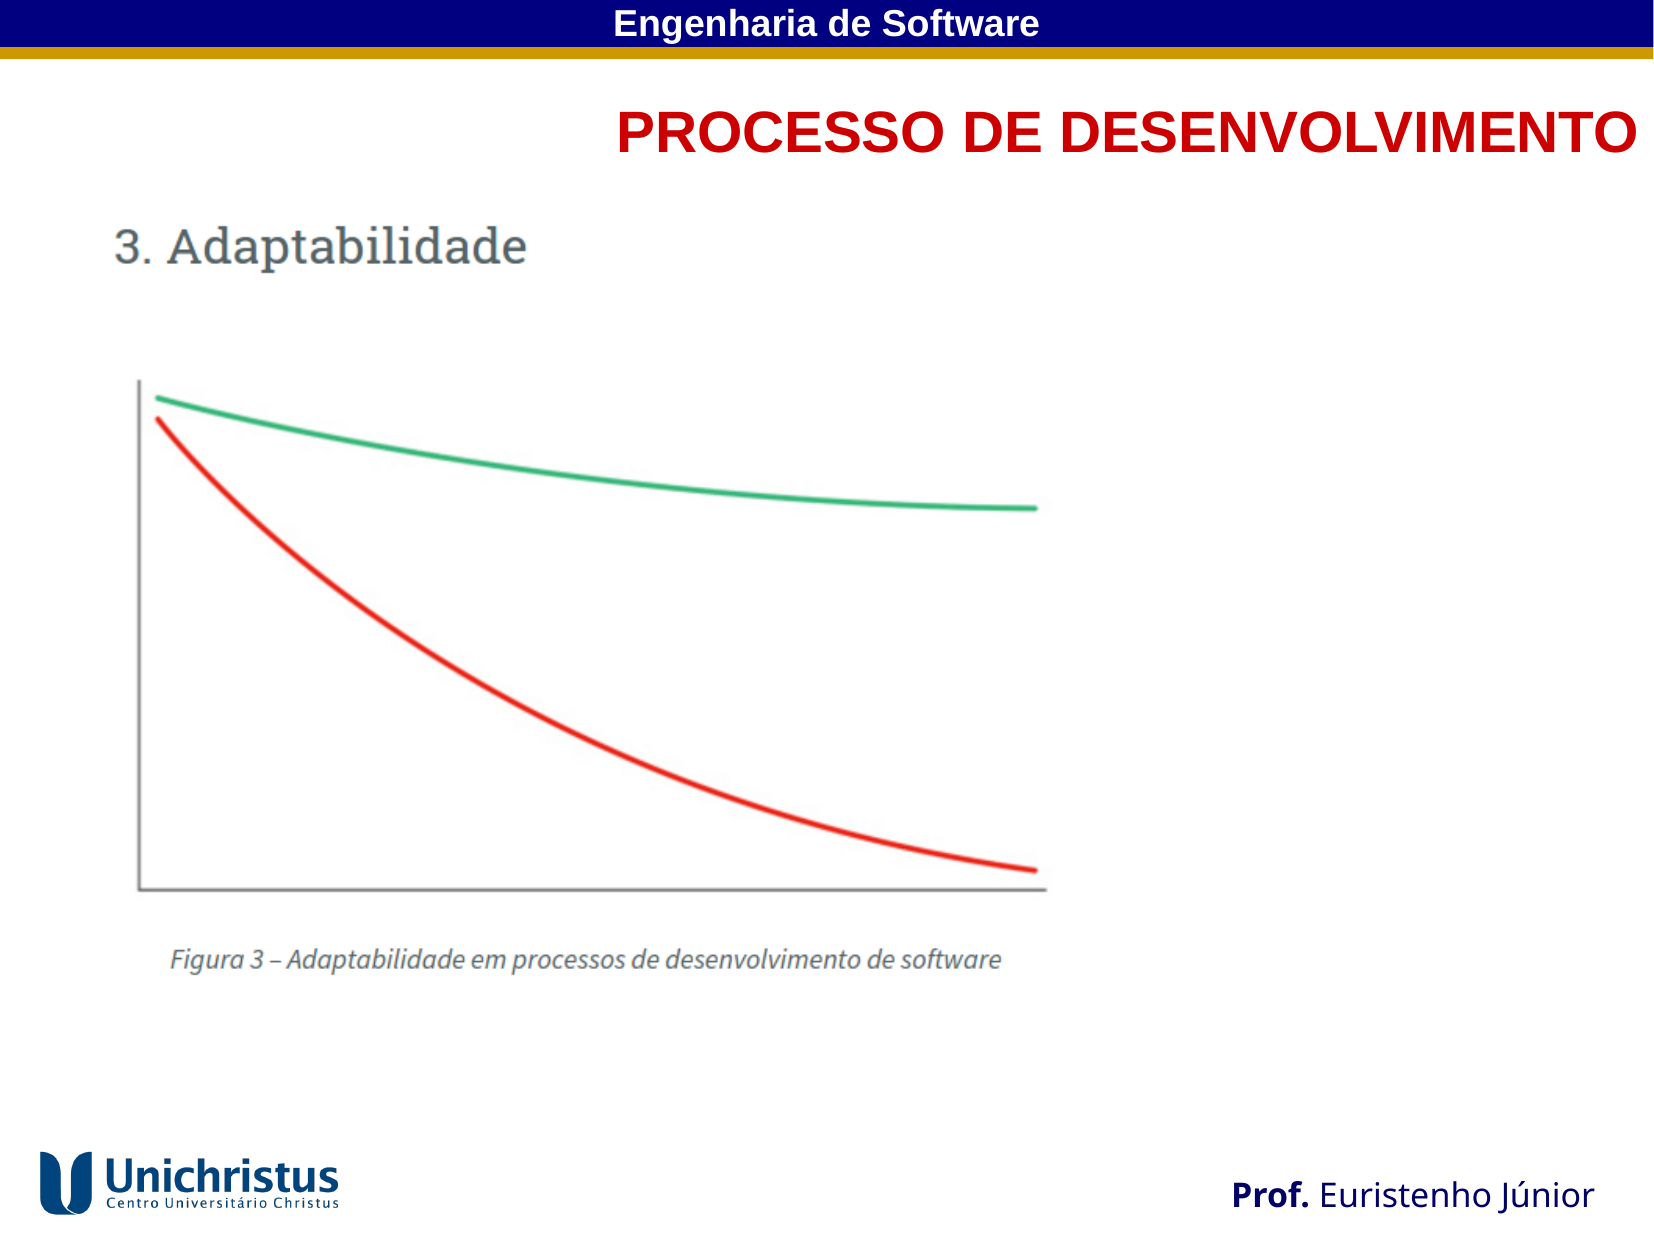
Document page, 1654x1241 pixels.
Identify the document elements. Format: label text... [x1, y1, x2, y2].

picture [35, 1148, 343, 1217]
text_box PROCESSO DE DESENVOLVIMENTO [601, 92, 1654, 173]
text_box [0, 47, 1654, 60]
text_box Prof. Euristenho Júnior [1216, 1163, 1654, 1224]
picture [94, 217, 1134, 1008]
text_box Engenharia de Software [0, 0, 1654, 47]
